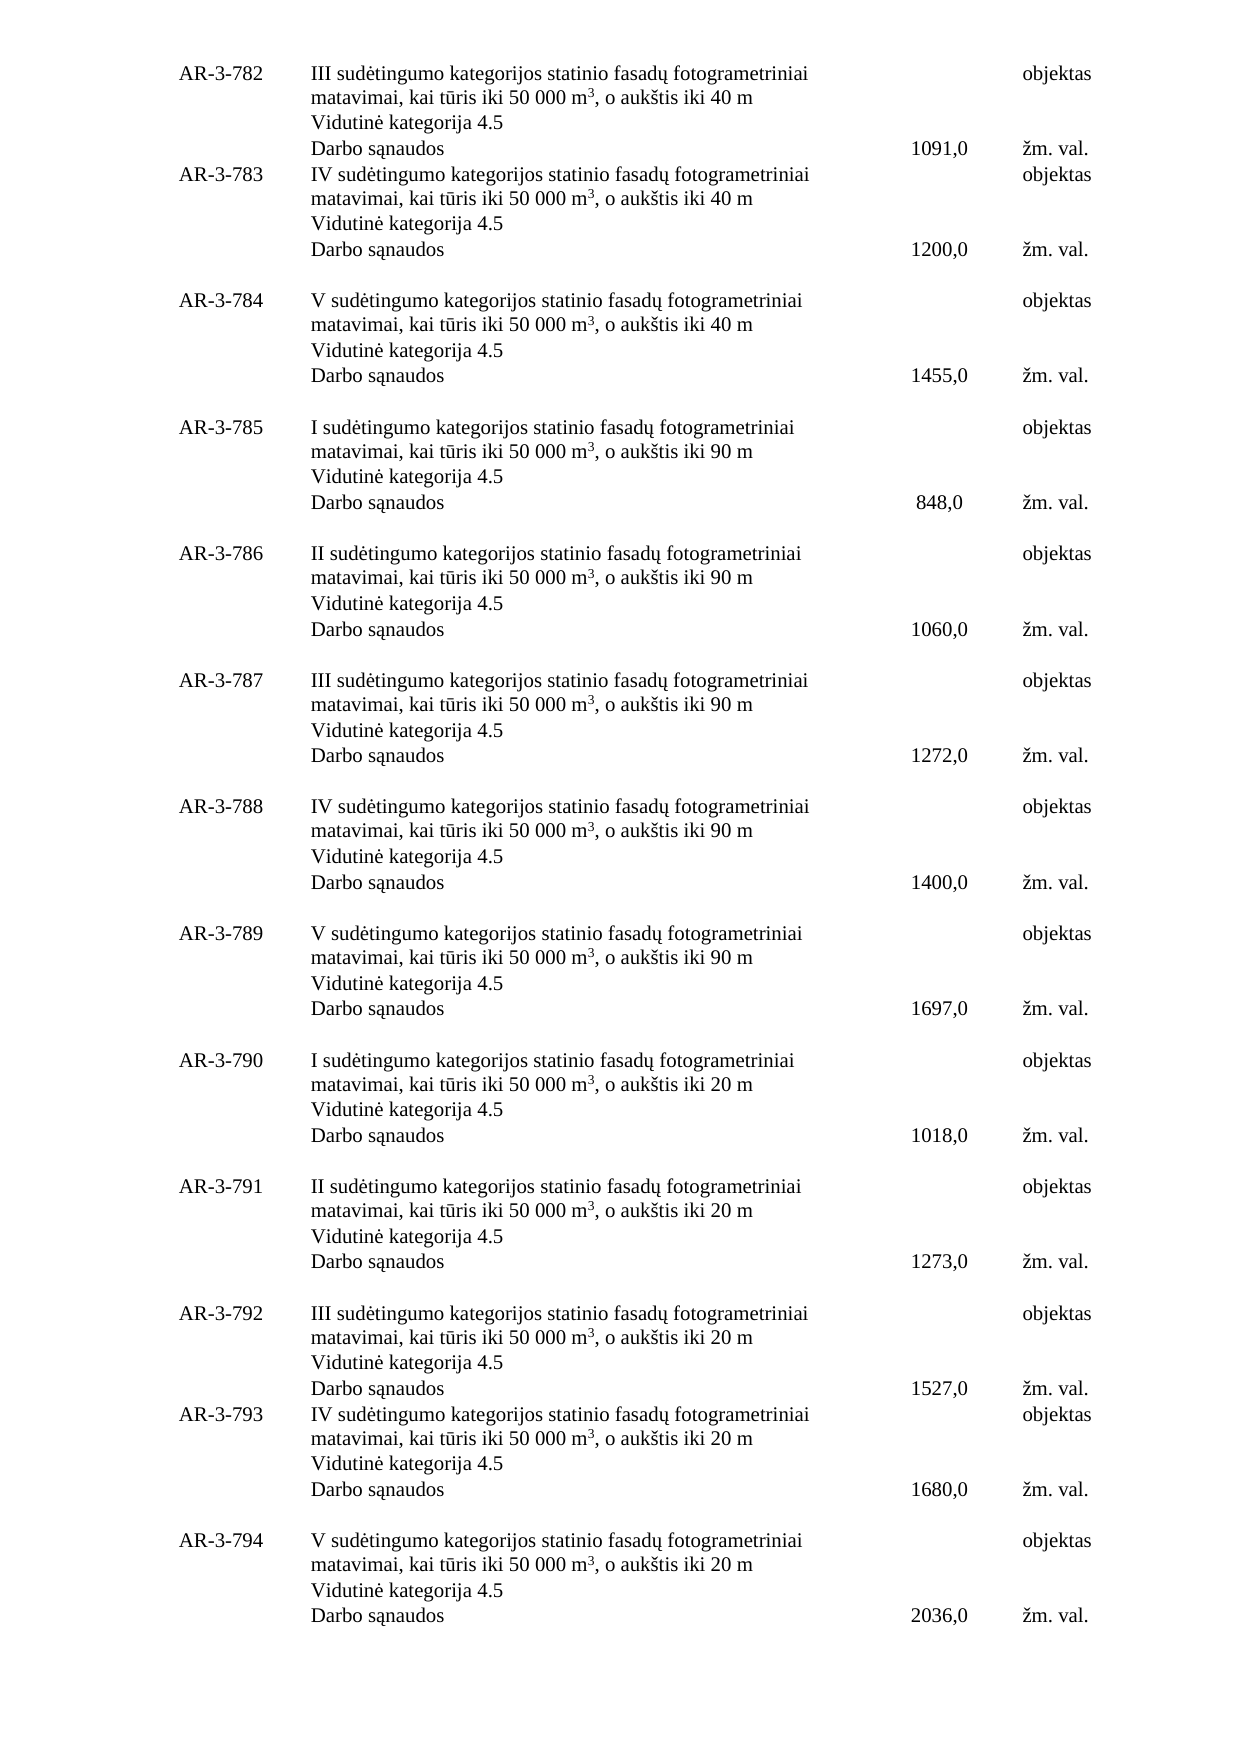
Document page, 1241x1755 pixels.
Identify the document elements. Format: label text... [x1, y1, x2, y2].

table_cell [309, 514, 858, 540]
table_cell [309, 767, 858, 793]
table_cell [309, 641, 858, 666]
table_cell objektas [1021, 1173, 1181, 1222]
table_cell Vidutinė kategorija 4.5 [309, 1450, 858, 1475]
table_cell Darbo sąnaudos [309, 615, 858, 641]
table_cell [309, 261, 858, 287]
table_cell [1021, 641, 1181, 666]
table_cell žm. val. [1021, 995, 1181, 1020]
table_cell [1021, 514, 1181, 540]
table_cell Darbo sąnaudos [309, 1374, 858, 1400]
table_cell Darbo sąnaudos [309, 1121, 858, 1147]
table_cell [177, 1222, 309, 1248]
table_cell V sudėtingumo kategorijos statinio fasadų fotogrametriniai matavimai, kai tūris iki 50 000 m3, o aukštis iki 90 m [309, 919, 858, 969]
table_cell [858, 1450, 1021, 1475]
table_cell V sudėtingumo kategorijos statinio fasadų fotogrametriniai matavimai, kai tūris iki 50 000 m3, o aukštis iki 20 m [309, 1527, 858, 1576]
table_cell [1021, 261, 1181, 287]
table_cell II sudėtingumo kategorijos statinio fasadų fotogrametriniai matavimai, kai tūris iki 50 000 m3, o aukštis iki 90 m [309, 540, 858, 589]
table_cell [858, 210, 1021, 235]
table_cell 2036,0 [858, 1602, 1021, 1627]
table_cell [177, 1602, 309, 1627]
table_cell [858, 1576, 1021, 1602]
table_cell AR-3-793 [177, 1400, 309, 1450]
table_cell AR-3-785 [177, 413, 309, 463]
table_cell [1021, 843, 1181, 868]
table_cell [858, 894, 1021, 919]
table_cell [1021, 589, 1181, 615]
table_cell žm. val. [1021, 489, 1181, 514]
table_cell [1021, 969, 1181, 995]
table_cell 1680,0 [858, 1475, 1021, 1501]
table_cell [309, 1274, 858, 1299]
table_cell 848,0 [858, 489, 1021, 514]
table_cell 1272,0 [858, 742, 1021, 767]
table_cell [858, 1020, 1021, 1046]
table_cell III sudėtingumo kategorijos statinio fasadų fotogrametriniai matavimai, kai tūris iki 50 000 m3, o aukštis iki 40 m [309, 59, 858, 109]
table_cell Darbo sąnaudos [309, 868, 858, 894]
table_cell objektas [1021, 1527, 1181, 1576]
table_cell [858, 1274, 1021, 1299]
table_cell [1021, 894, 1181, 919]
table_cell AR-3-789 [177, 919, 309, 969]
table_cell [1021, 1501, 1181, 1527]
table_cell [858, 160, 1021, 210]
table_cell objektas [1021, 919, 1181, 969]
table_cell [858, 336, 1021, 362]
table_cell objektas [1021, 59, 1181, 109]
table_cell I sudėtingumo kategorijos statinio fasadų fotogrametriniai matavimai, kai tūris iki 50 000 m3, o aukštis iki 90 m [309, 413, 858, 463]
table_cell Vidutinė kategorija 4.5 [309, 109, 858, 134]
table_cell [177, 742, 309, 767]
table_cell [309, 894, 858, 919]
table_cell žm. val. [1021, 134, 1181, 160]
table_cell Vidutinė kategorija 4.5 [309, 1576, 858, 1602]
table_cell [1021, 109, 1181, 134]
table_cell žm. val. [1021, 615, 1181, 641]
table_cell [858, 666, 1021, 716]
table_cell Vidutinė kategorija 4.5 [309, 1349, 858, 1374]
table_cell Darbo sąnaudos [309, 235, 858, 261]
table_cell žm. val. [1021, 1374, 1181, 1400]
table_cell [1021, 463, 1181, 488]
table_cell [177, 894, 309, 919]
table_cell V sudėtingumo kategorijos statinio fasadų fotogrametriniai matavimai, kai tūris iki 50 000 m3, o aukštis iki 40 m [309, 287, 858, 336]
table_cell [1021, 1349, 1181, 1374]
table_cell [1021, 1096, 1181, 1121]
table_cell [177, 1374, 309, 1400]
table_cell 1400,0 [858, 868, 1021, 894]
table_cell žm. val. [1021, 362, 1181, 387]
table_cell Darbo sąnaudos [309, 995, 858, 1020]
table_cell [309, 1147, 858, 1172]
table_cell AR-3-787 [177, 666, 309, 716]
table_cell Vidutinė kategorija 4.5 [309, 1222, 858, 1248]
table_cell žm. val. [1021, 1121, 1181, 1147]
table_cell AR-3-784 [177, 287, 309, 336]
table_cell AR-3-783 [177, 160, 309, 210]
table_cell [858, 1299, 1021, 1349]
table_cell Darbo sąnaudos [309, 134, 858, 160]
table_cell [177, 1020, 309, 1046]
table_cell [309, 388, 858, 413]
table_cell [1021, 767, 1181, 793]
table_cell [1021, 1147, 1181, 1172]
table_cell 1273,0 [858, 1248, 1021, 1273]
table_cell AR-3-792 [177, 1299, 309, 1349]
table_cell 1018,0 [858, 1121, 1021, 1147]
table_cell objektas [1021, 540, 1181, 589]
table_cell [858, 1046, 1021, 1096]
table_cell [177, 1450, 309, 1475]
table_cell [177, 1475, 309, 1501]
table_cell [1021, 1274, 1181, 1299]
table_cell [858, 413, 1021, 463]
table_cell [177, 641, 309, 666]
table_cell [309, 1020, 858, 1046]
table_cell [858, 1173, 1021, 1222]
table_cell [858, 919, 1021, 969]
table_cell [177, 615, 309, 641]
table_cell [1021, 1450, 1181, 1475]
table_cell žm. val. [1021, 868, 1181, 894]
table_cell [177, 489, 309, 514]
table_cell [177, 134, 309, 160]
table_cell Vidutinė kategorija 4.5 [309, 589, 858, 615]
table_cell [177, 1576, 309, 1602]
table_cell [858, 109, 1021, 134]
table_cell [177, 336, 309, 362]
table_cell objektas [1021, 666, 1181, 716]
table_cell žm. val. [1021, 742, 1181, 767]
table_cell [177, 868, 309, 894]
table_cell AR-3-786 [177, 540, 309, 589]
table_cell [1021, 1576, 1181, 1602]
table_cell [177, 463, 309, 488]
table_cell [177, 843, 309, 868]
table_cell [858, 589, 1021, 615]
table_cell [177, 1147, 309, 1172]
table_cell [177, 1096, 309, 1121]
table_cell Darbo sąnaudos [309, 742, 858, 767]
table_cell IV sudėtingumo kategorijos statinio fasadų fotogrametriniai matavimai, kai tūris iki 50 000 m3, o aukštis iki 40 m [309, 160, 858, 210]
table_cell AR-3-794 [177, 1527, 309, 1576]
table_cell [309, 1501, 858, 1527]
table_cell 1091,0 [858, 134, 1021, 160]
table_cell Vidutinė kategorija 4.5 [309, 210, 858, 235]
table_cell [858, 514, 1021, 540]
table_cell objektas [1021, 287, 1181, 336]
table_cell [858, 843, 1021, 868]
table_cell AR-3-782 [177, 59, 309, 109]
table_cell [858, 388, 1021, 413]
table_cell [177, 1248, 309, 1273]
table_cell [858, 1349, 1021, 1374]
table_cell [858, 716, 1021, 742]
table_cell [858, 540, 1021, 589]
table_cell 1527,0 [858, 1374, 1021, 1400]
table_cell [177, 969, 309, 995]
table_cell Vidutinė kategorija 4.5 [309, 716, 858, 742]
table_cell III sudėtingumo kategorijos statinio fasadų fotogrametriniai matavimai, kai tūris iki 50 000 m3, o aukštis iki 20 m [309, 1299, 858, 1349]
table_cell [858, 463, 1021, 488]
table_cell [858, 641, 1021, 666]
table_cell [177, 1349, 309, 1374]
table_cell 1200,0 [858, 235, 1021, 261]
table_cell [177, 716, 309, 742]
table_cell [1021, 210, 1181, 235]
table_cell [858, 969, 1021, 995]
table_cell objektas [1021, 160, 1181, 210]
table_cell AR-3-791 [177, 1173, 309, 1222]
table_cell [858, 287, 1021, 336]
table_cell [1021, 1222, 1181, 1248]
table_cell [177, 514, 309, 540]
table_cell objektas [1021, 793, 1181, 842]
table_cell III sudėtingumo kategorijos statinio fasadų fotogrametriniai matavimai, kai tūris iki 50 000 m3, o aukštis iki 90 m [309, 666, 858, 716]
table_cell [1021, 1020, 1181, 1046]
table_cell IV sudėtingumo kategorijos statinio fasadų fotogrametriniai matavimai, kai tūris iki 50 000 m3, o aukštis iki 90 m [309, 793, 858, 842]
table_cell 1455,0 [858, 362, 1021, 387]
table_cell Vidutinė kategorija 4.5 [309, 1096, 858, 1121]
table_cell žm. val. [1021, 1602, 1181, 1627]
table_cell [858, 767, 1021, 793]
table_cell 1697,0 [858, 995, 1021, 1020]
table_cell žm. val. [1021, 235, 1181, 261]
table_cell [177, 362, 309, 387]
table_cell [858, 261, 1021, 287]
table_cell Vidutinė kategorija 4.5 [309, 969, 858, 995]
table_cell [858, 793, 1021, 842]
table_cell Darbo sąnaudos [309, 489, 858, 514]
table_cell [1021, 336, 1181, 362]
table_cell [177, 109, 309, 134]
table_cell [177, 589, 309, 615]
table_cell [177, 235, 309, 261]
table_cell [858, 1096, 1021, 1121]
table_cell [177, 1274, 309, 1299]
table_cell Vidutinė kategorija 4.5 [309, 336, 858, 362]
table_cell [858, 1501, 1021, 1527]
table_cell [858, 1527, 1021, 1576]
table_cell [858, 1222, 1021, 1248]
table_cell [177, 995, 309, 1020]
table_cell [1021, 716, 1181, 742]
table_cell Vidutinė kategorija 4.5 [309, 843, 858, 868]
table_cell [858, 1400, 1021, 1450]
table_cell [177, 1501, 309, 1527]
table_cell IV sudėtingumo kategorijos statinio fasadų fotogrametriniai matavimai, kai tūris iki 50 000 m3, o aukštis iki 20 m [309, 1400, 858, 1450]
table_cell Darbo sąnaudos [309, 1248, 858, 1273]
table_cell I sudėtingumo kategorijos statinio fasadų fotogrametriniai matavimai, kai tūris iki 50 000 m3, o aukštis iki 20 m [309, 1046, 858, 1096]
table_cell žm. val. [1021, 1248, 1181, 1273]
table_cell AR-3-790 [177, 1046, 309, 1096]
table_cell [177, 767, 309, 793]
table_cell Darbo sąnaudos [309, 1475, 858, 1501]
table_cell objektas [1021, 1299, 1181, 1349]
table_cell [177, 261, 309, 287]
table_cell Vidutinė kategorija 4.5 [309, 463, 858, 488]
table_cell objektas [1021, 413, 1181, 463]
table_cell [858, 59, 1021, 109]
table_cell objektas [1021, 1400, 1181, 1450]
table_cell AR-3-788 [177, 793, 309, 842]
table_cell [177, 388, 309, 413]
table_cell Darbo sąnaudos [309, 1602, 858, 1627]
table_cell žm. val. [1021, 1475, 1181, 1501]
table_cell II sudėtingumo kategorijos statinio fasadų fotogrametriniai matavimai, kai tūris iki 50 000 m3, o aukštis iki 20 m [309, 1173, 858, 1222]
table_cell objektas [1021, 1046, 1181, 1096]
table_cell [1021, 388, 1181, 413]
table_cell Darbo sąnaudos [309, 362, 858, 387]
table_cell [177, 210, 309, 235]
table_cell [177, 1121, 309, 1147]
table_cell [858, 1147, 1021, 1172]
table_cell 1060,0 [858, 615, 1021, 641]
